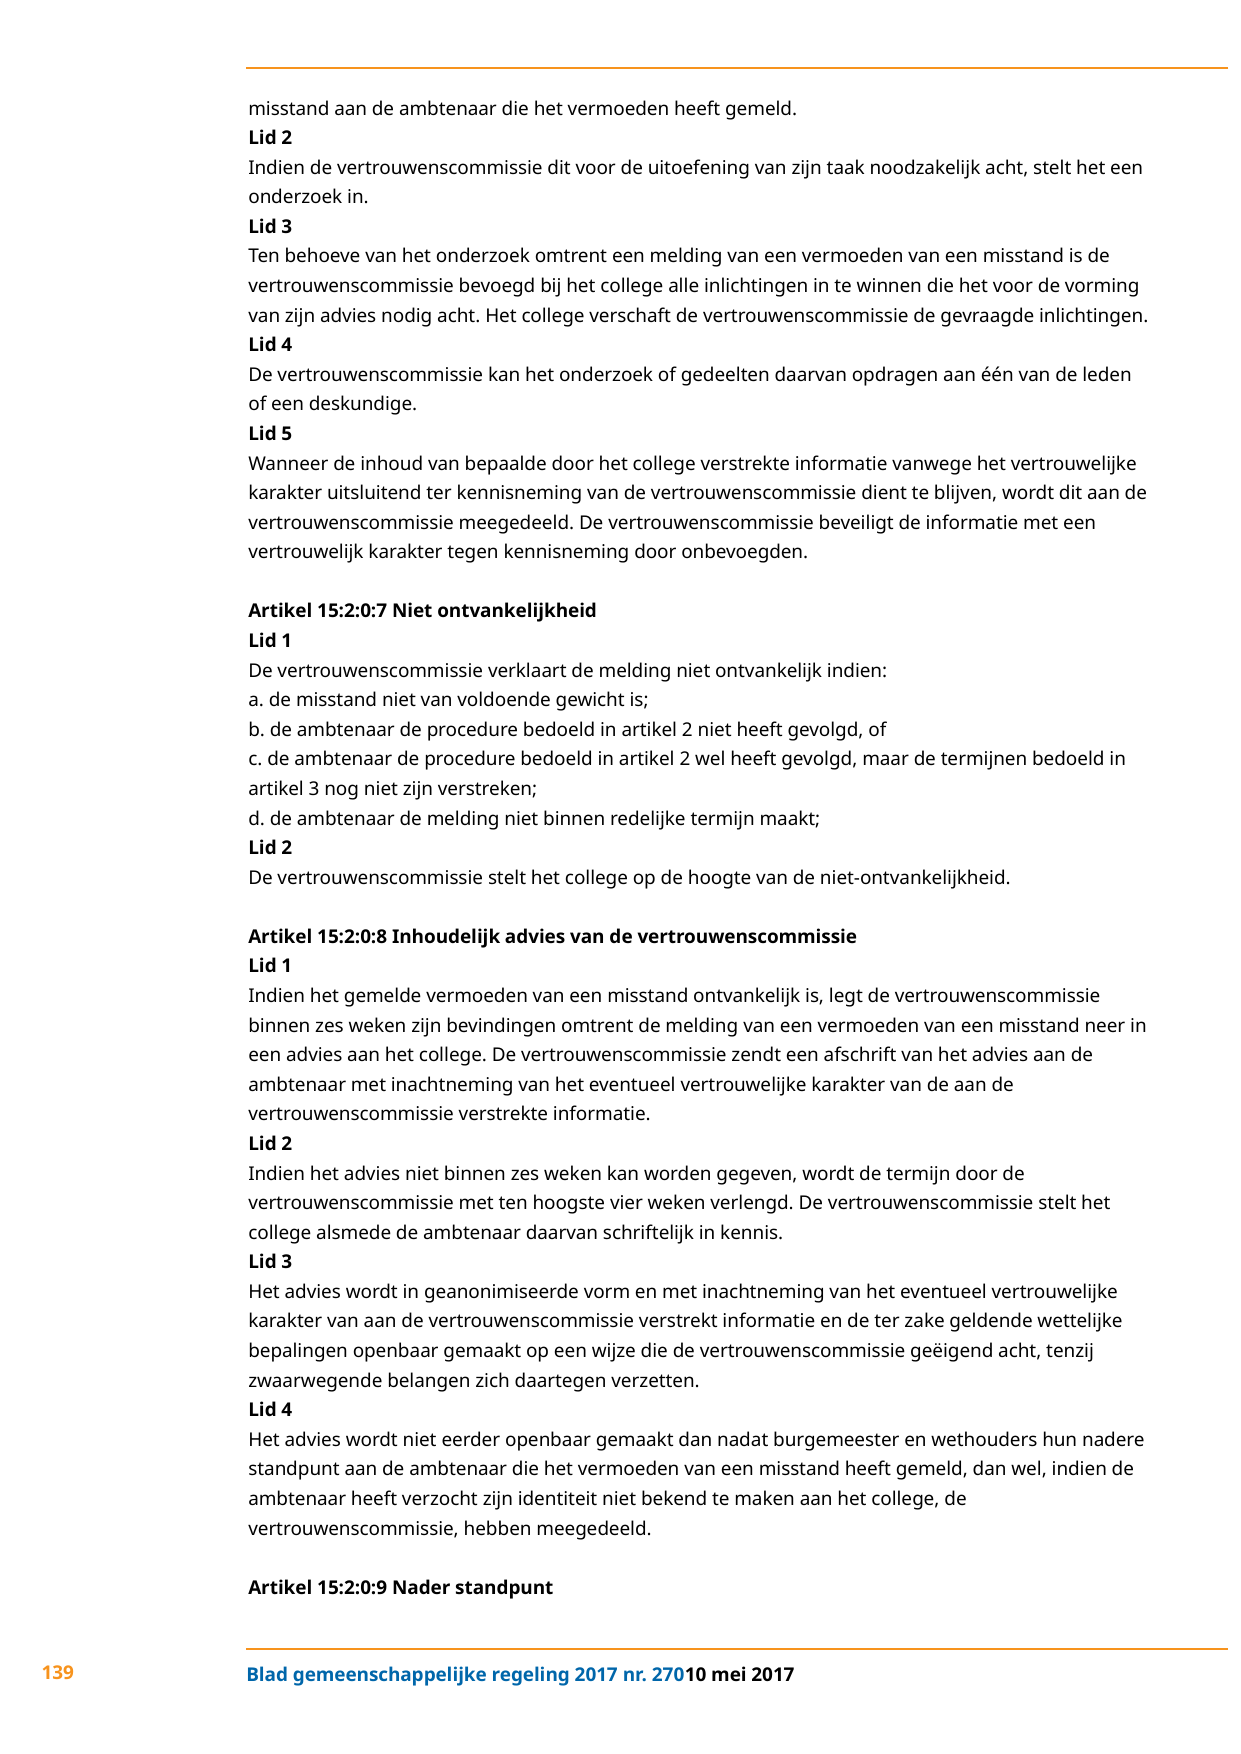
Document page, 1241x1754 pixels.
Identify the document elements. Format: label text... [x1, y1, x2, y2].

text c. de ambtenaar de procedure bedoeld in artikel 2 wel heeft gevolgd, maar de termijnen bedoeld in artikel 3 nog niet zijn verstreken; [248, 746, 1152, 801]
text Lid 3 [248, 1248, 1152, 1274]
text Lid 1 [248, 953, 1152, 978]
text Artikel 15:2:0:7 Niet ontvankelijkheid [248, 598, 1152, 623]
text De vertrouwenscommissie kan het onderzoek of gedeelten daarvan opdragen aan één van de leden of een deskundige. [248, 361, 1152, 416]
text Lid 4 [248, 1396, 1152, 1422]
text Lid 4 [248, 331, 1152, 357]
text d. de ambtenaar de melding niet binnen redelijke termijn maakt; [248, 805, 1152, 831]
text Indien het gemelde vermoeden van een misstand ontvankelijk is, legt de vertrouwenscommissie binnen zes weken zijn bevindingen omtrent de melding van een vermoeden van een misstand neer in een advies aan het college. De vertrouwenscommissie zendt een afschrift van het advies aan de ambtenaar met inachtneming van het eventueel vertrouwelijke karakter van de aan de vertrouwenscommissie verstrekte informatie. [248, 982, 1152, 1126]
text Lid 3 [248, 213, 1152, 239]
text Indien de vertrouwenscommissie dit voor de uitoefening van zijn taak noodzakelijk acht, stelt het een onderzoek in. [248, 154, 1152, 209]
text Artikel 15:2:0:9 Nader standpunt [248, 1574, 1152, 1600]
text Indien het advies niet binnen zes weken kan worden gegeven, wordt de termijn door de vertrouwenscommissie met ten hoogste vier weken verlengd. De vertrouwenscommissie stelt het college alsmede de ambtenaar daarvan schriftelijk in kennis. [248, 1160, 1152, 1245]
text Lid 2 [248, 124, 1152, 150]
text Lid 1 [248, 627, 1152, 653]
text De vertrouwenscommissie verklaart de melding niet ontvankelijk indien: [248, 657, 1152, 683]
text Artikel 15:2:0:8 Inhoudelijk advies van de vertrouwenscommissie [248, 923, 1152, 949]
text Het advies wordt niet eerder openbaar gemaakt dan nadat burgemeester en wethouders hun nadere standpunt aan de ambtenaar die het vermoeden van een misstand heeft gemeld, dan wel, indien de ambtenaar heeft verzocht zijn identiteit niet bekend te maken aan het college, de vertrouwenscommissie, hebben meegedeeld. [248, 1426, 1152, 1541]
text Het advies wordt in geanonimiseerde vorm en met inachtneming van het eventueel vertrouwelijke karakter van aan de vertrouwenscommissie verstrekt informatie en de ter zake geldende wettelijke bepalingen openbaar gemaakt op een wijze die de vertrouwenscommissie geëigend acht, tenzij zwaarwegende belangen zich daartegen verzetten. [248, 1278, 1152, 1393]
picture [41, 47, 231, 172]
text a. de misstand niet van voldoende gewicht is; [248, 686, 1152, 712]
text Ten behoeve van het onderzoek omtrent een melding van een vermoeden van een misstand is de vertrouwenscommissie bevoegd bij het college alle inlichtingen in te winnen die het voor de vorming van zijn advies nodig acht. Het college verschaft de vertrouwenscommissie de gevraagde inlichtingen. [248, 243, 1152, 328]
text Lid 2 [248, 834, 1152, 860]
text b. de ambtenaar de procedure bedoeld in artikel 2 niet heeft gevolgd, of [248, 716, 1152, 742]
text De vertrouwenscommissie stelt het college op de hoogte van de niet-ontvankelijkheid. [248, 864, 1152, 890]
text misstand aan de ambtenaar die het vermoeden heeft gemeld. [248, 95, 1152, 121]
text Lid 5 [248, 420, 1152, 446]
text Wanneer de inhoud van bepaalde door het college verstrekte informatie vanwege het vertrouwelijke karakter uitsluitend ter kennisneming van de vertrouwenscommissie dient te blijven, wordt dit aan de vertrouwenscommissie meegedeeld. De vertrouwenscommissie beveiligt de informatie met een vertrouwelijk karakter tegen kennisneming door onbevoegden. [248, 450, 1152, 564]
text Lid 2 [248, 1130, 1152, 1156]
